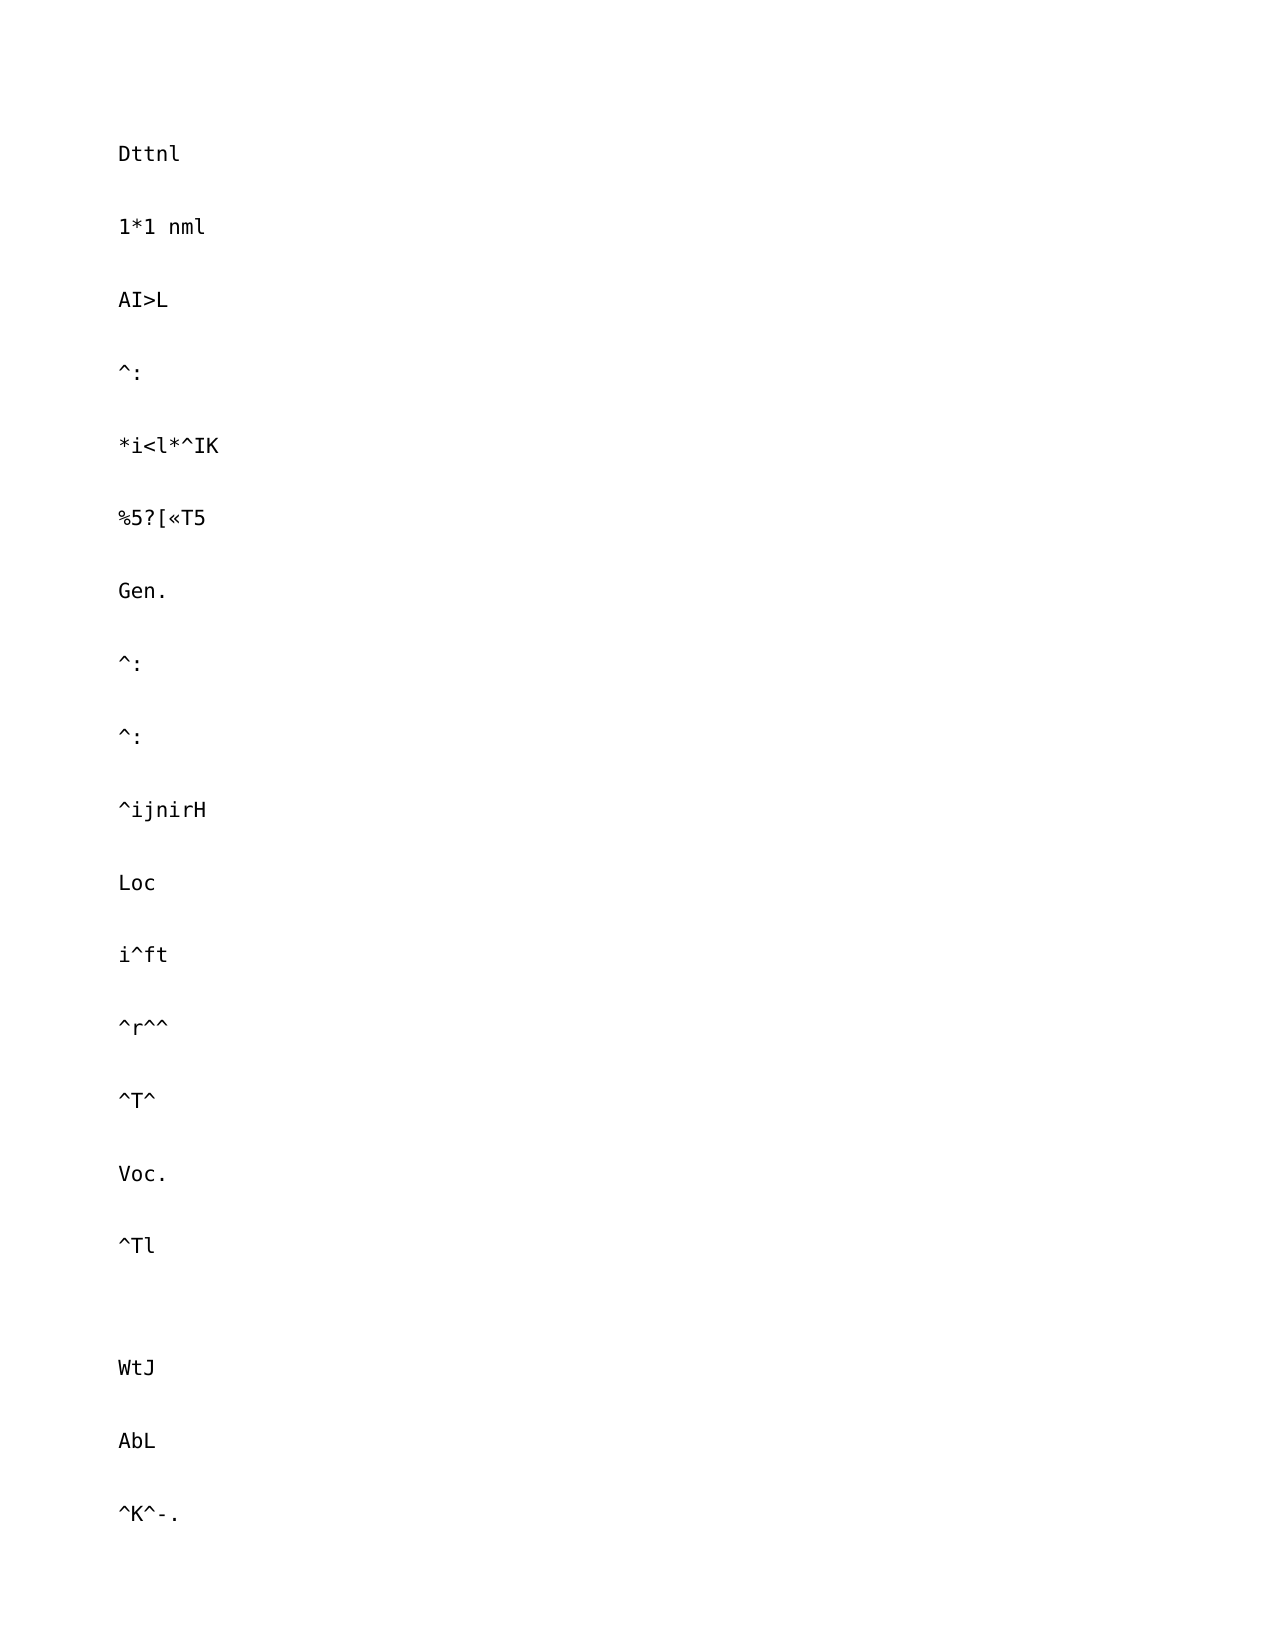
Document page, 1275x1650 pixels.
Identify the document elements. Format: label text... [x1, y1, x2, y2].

text AI>L [118, 288, 1157, 312]
text 1*1 nml [118, 215, 1157, 239]
text ^: [118, 361, 1157, 385]
text ^T^ [118, 1089, 1157, 1113]
text Gen. [118, 579, 1157, 603]
text *i<l*^IK [118, 434, 1157, 458]
text ^: [118, 652, 1157, 676]
text ^r^^ [118, 1016, 1157, 1040]
text Voc. [118, 1162, 1157, 1186]
text ^: [118, 725, 1157, 749]
text ^K^-. [118, 1502, 1157, 1526]
text Loc [118, 871, 1157, 895]
text AbL [118, 1429, 1157, 1453]
text ^Tl [118, 1234, 1157, 1259]
text Dttnl [118, 142, 1157, 167]
text WtJ [118, 1356, 1157, 1380]
text %5?[«T5 [118, 506, 1157, 531]
text i^ft [118, 943, 1157, 968]
text ^ijnirH [118, 798, 1157, 822]
